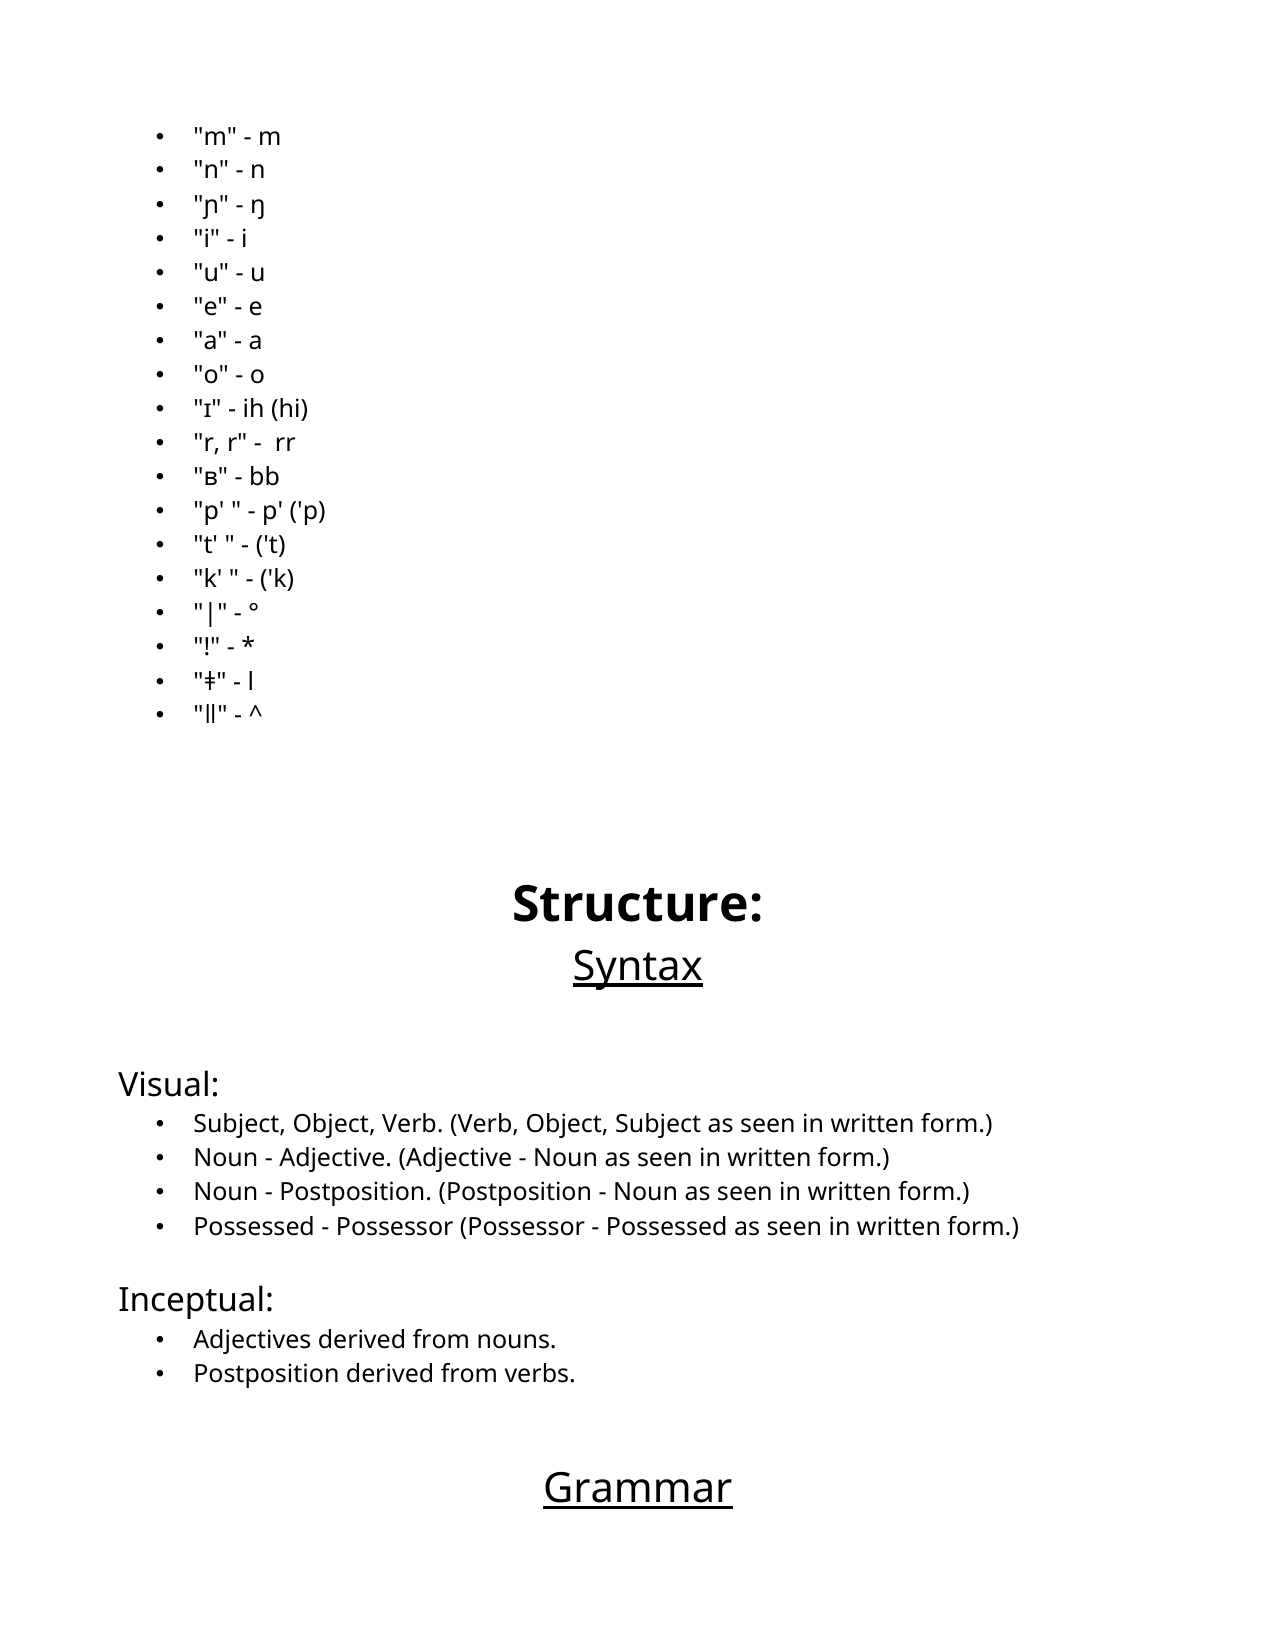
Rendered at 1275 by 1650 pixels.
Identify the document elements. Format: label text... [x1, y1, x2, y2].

list "m" - m [156, 118, 1157, 152]
text Structure: [118, 867, 1157, 936]
list "i" - i [156, 220, 1157, 254]
list "u" - u [156, 254, 1157, 288]
text Visual: [118, 1061, 1157, 1106]
list "ɲ" - ŋ [156, 186, 1157, 220]
list "k' " - ('k) [156, 561, 1157, 595]
list Subject, Object, Verb. (Verb, Object, Subject as seen in written form.) [156, 1106, 1157, 1140]
list Noun - Postposition. (Postposition - Noun as seen in written form.) [156, 1174, 1157, 1208]
list "ɪ" - ih (hi) [156, 391, 1157, 425]
text Inceptual: [118, 1276, 1157, 1322]
list "!" - * [156, 629, 1157, 663]
list Postposition derived from verbs. [156, 1356, 1157, 1390]
text Grammar [118, 1458, 1157, 1515]
list "o" - o [156, 357, 1157, 391]
list "|" - ° [156, 595, 1157, 629]
list Noun - Adjective. (Adjective - Noun as seen in written form.) [156, 1140, 1157, 1174]
list "a" - a [156, 322, 1157, 357]
list "t' " - ('t) [156, 527, 1157, 561]
list "ǂ" - l [156, 663, 1157, 697]
list "e" - e [156, 288, 1157, 322]
list "p' " - p' ('p) [156, 493, 1157, 527]
list "n" - n [156, 152, 1157, 186]
list Adjectives derived from nouns. [156, 1322, 1157, 1356]
text Syntax [118, 936, 1157, 992]
list "r, r" - rr [156, 425, 1157, 459]
list Possessed - Possessor (Possessor - Possessed as seen in written form.) [156, 1208, 1157, 1242]
list "ǁ" - ^ [156, 697, 1157, 731]
list "ʙ" - bb [156, 459, 1157, 493]
